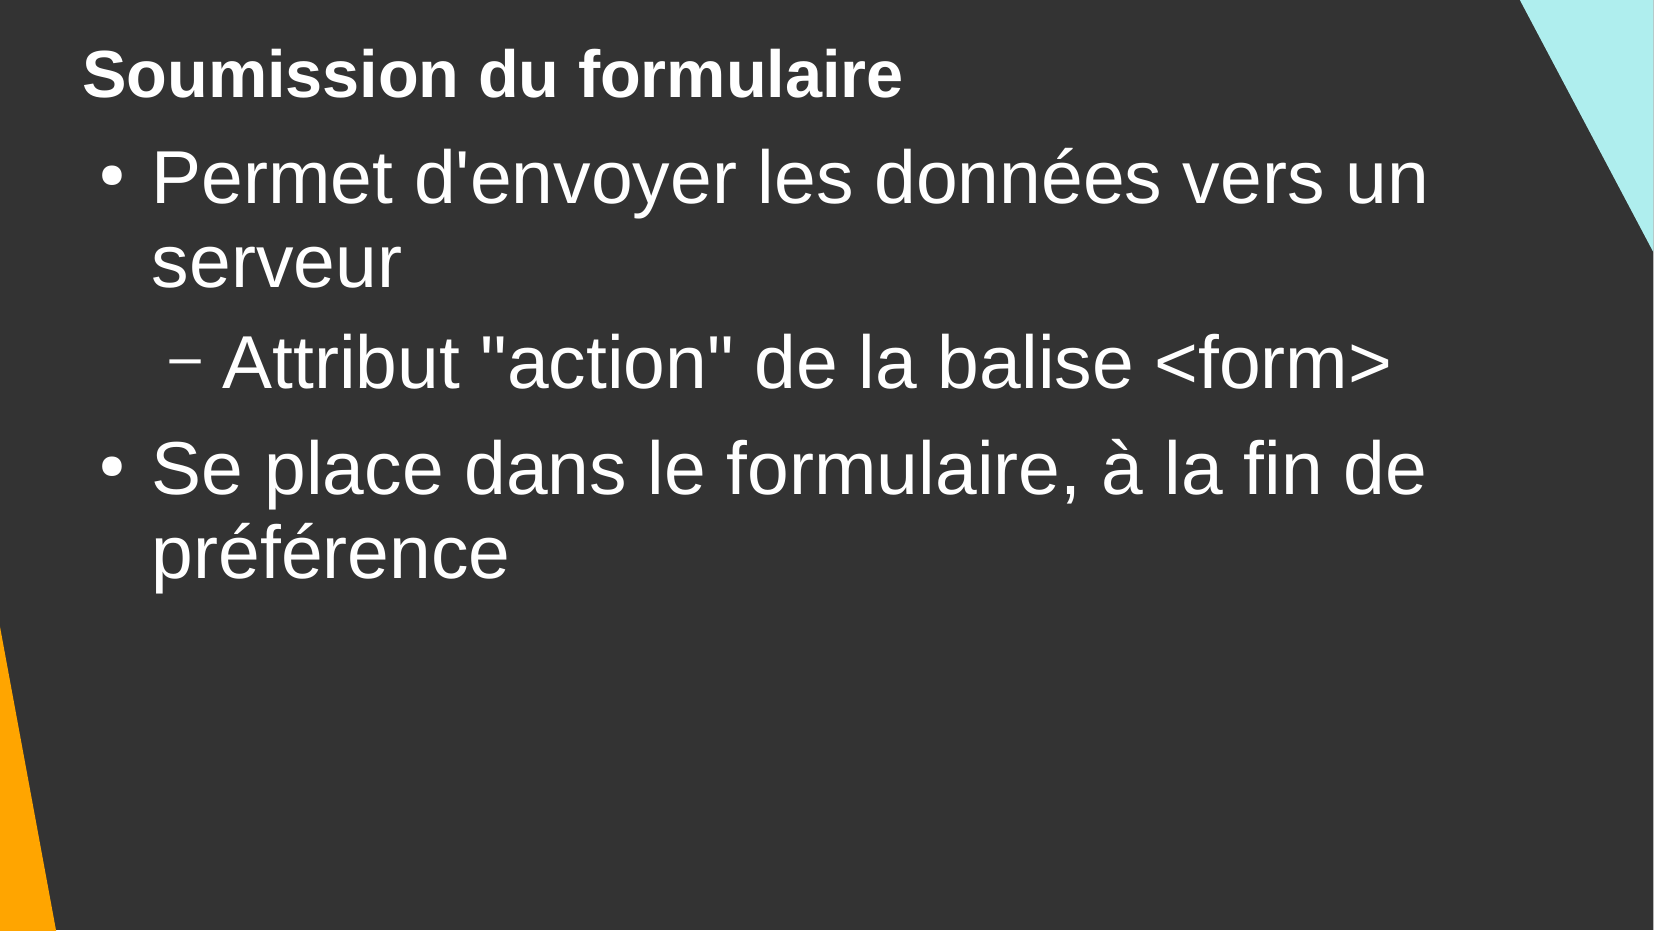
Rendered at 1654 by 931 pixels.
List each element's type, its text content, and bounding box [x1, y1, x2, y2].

text_box [0, 626, 57, 931]
list Permet d'envoyer les données vers un serveur Attribut "action" de la balise <form> Se place dans le formulaire, à la fin de préférence [80, 135, 1605, 615]
text_box [1519, 0, 1654, 254]
title Soumission du formulaire [82, 37, 1571, 114]
